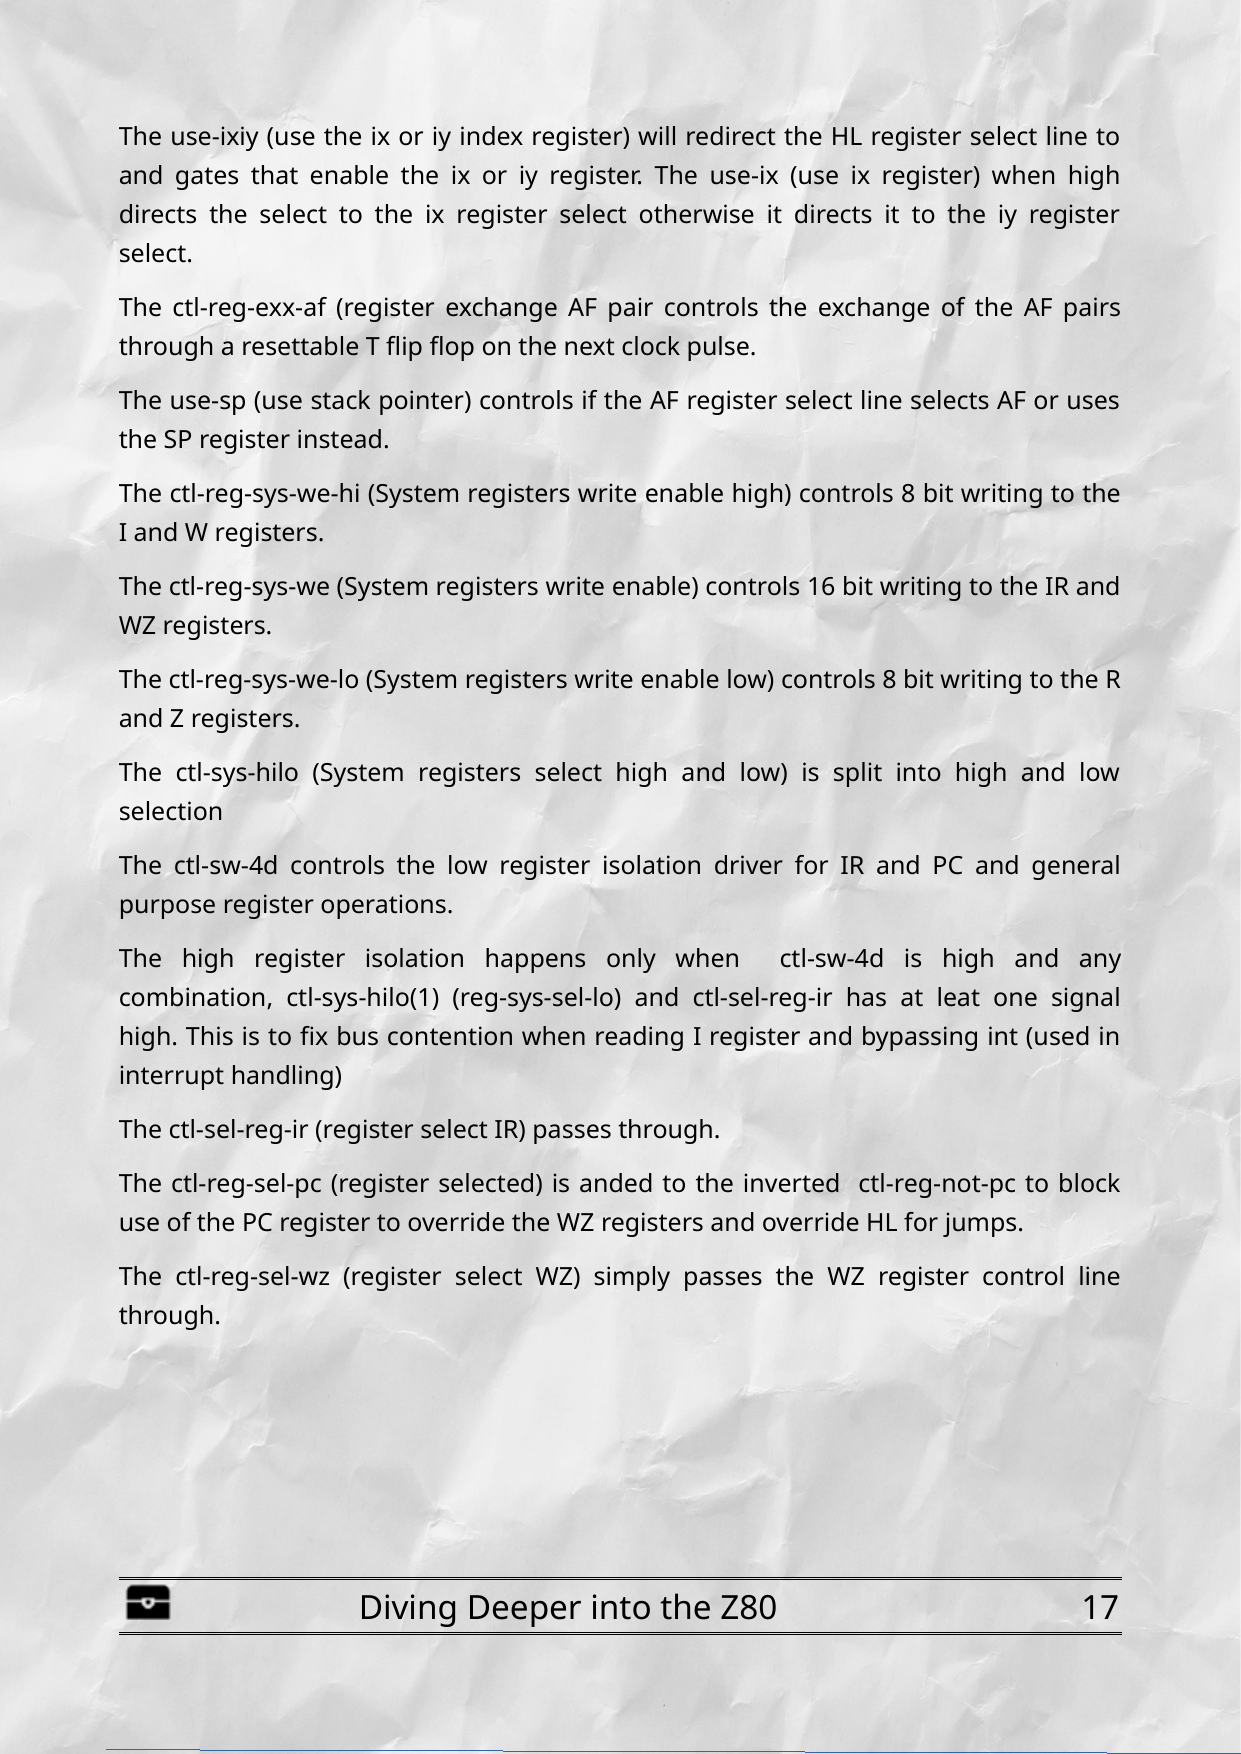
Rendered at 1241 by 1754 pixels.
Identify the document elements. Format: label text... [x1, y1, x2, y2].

text The ctl-reg-sel-pc (register selected) is anded to the inverted ctl-reg-not-pc to block use of the PC register to override the WZ registers and override HL for jumps. [118, 1165, 1122, 1238]
text The ctl-sw-4d controls the low register isolation driver for IR and PC and general purpose register operations. [118, 847, 1122, 921]
text The ctl-reg-sys-we (System registers write enable) controls 16 bit writing to the IR and WZ registers. [118, 568, 1122, 642]
text The ctl-sel-reg-ir (register select IR) passes through. [118, 1111, 1122, 1146]
text The ctl-reg-sel-wz (register select WZ) simply passes the WZ register control line through. [118, 1258, 1122, 1331]
text The ctl-sys-hilo (System registers select high and low) is split into high and low selection [118, 754, 1122, 828]
text The use-ixiy (use the ix or iy index register) will redirect the HL register select line to and gates that enable the ix or iy register. The use-ix (use ix register) when high directs the select to the ix register select otherwise it directs it to the iy register select. [118, 118, 1122, 270]
text The high register isolation happens only when ctl-sw-4d is high and any combination, ctl-sys-hilo(1) (reg-sys-sel-lo) and ctl-sel-reg-ir has at leat one signal high. This is to fix bus contention when reading I register and bypassing int (used in interrupt handling) [118, 940, 1122, 1092]
text The ctl-reg-sys-we-lo (System registers write enable low) controls 8 bit writing to the R and Z registers. [118, 661, 1122, 735]
text The ctl-reg-sys-we-hi (System registers write enable high) controls 8 bit writing to the I and W registers. [118, 476, 1122, 549]
text The ctl-reg-exx-af (register exchange AF pair controls the exchange of the AF pairs through a resettable T flip flop on the next clock pulse. [118, 290, 1122, 363]
text The use-sp (use stack pointer) controls if the AF register select line selects AF or uses the SP register instead. [118, 383, 1122, 456]
picture [0, 0, 1241, 1754]
